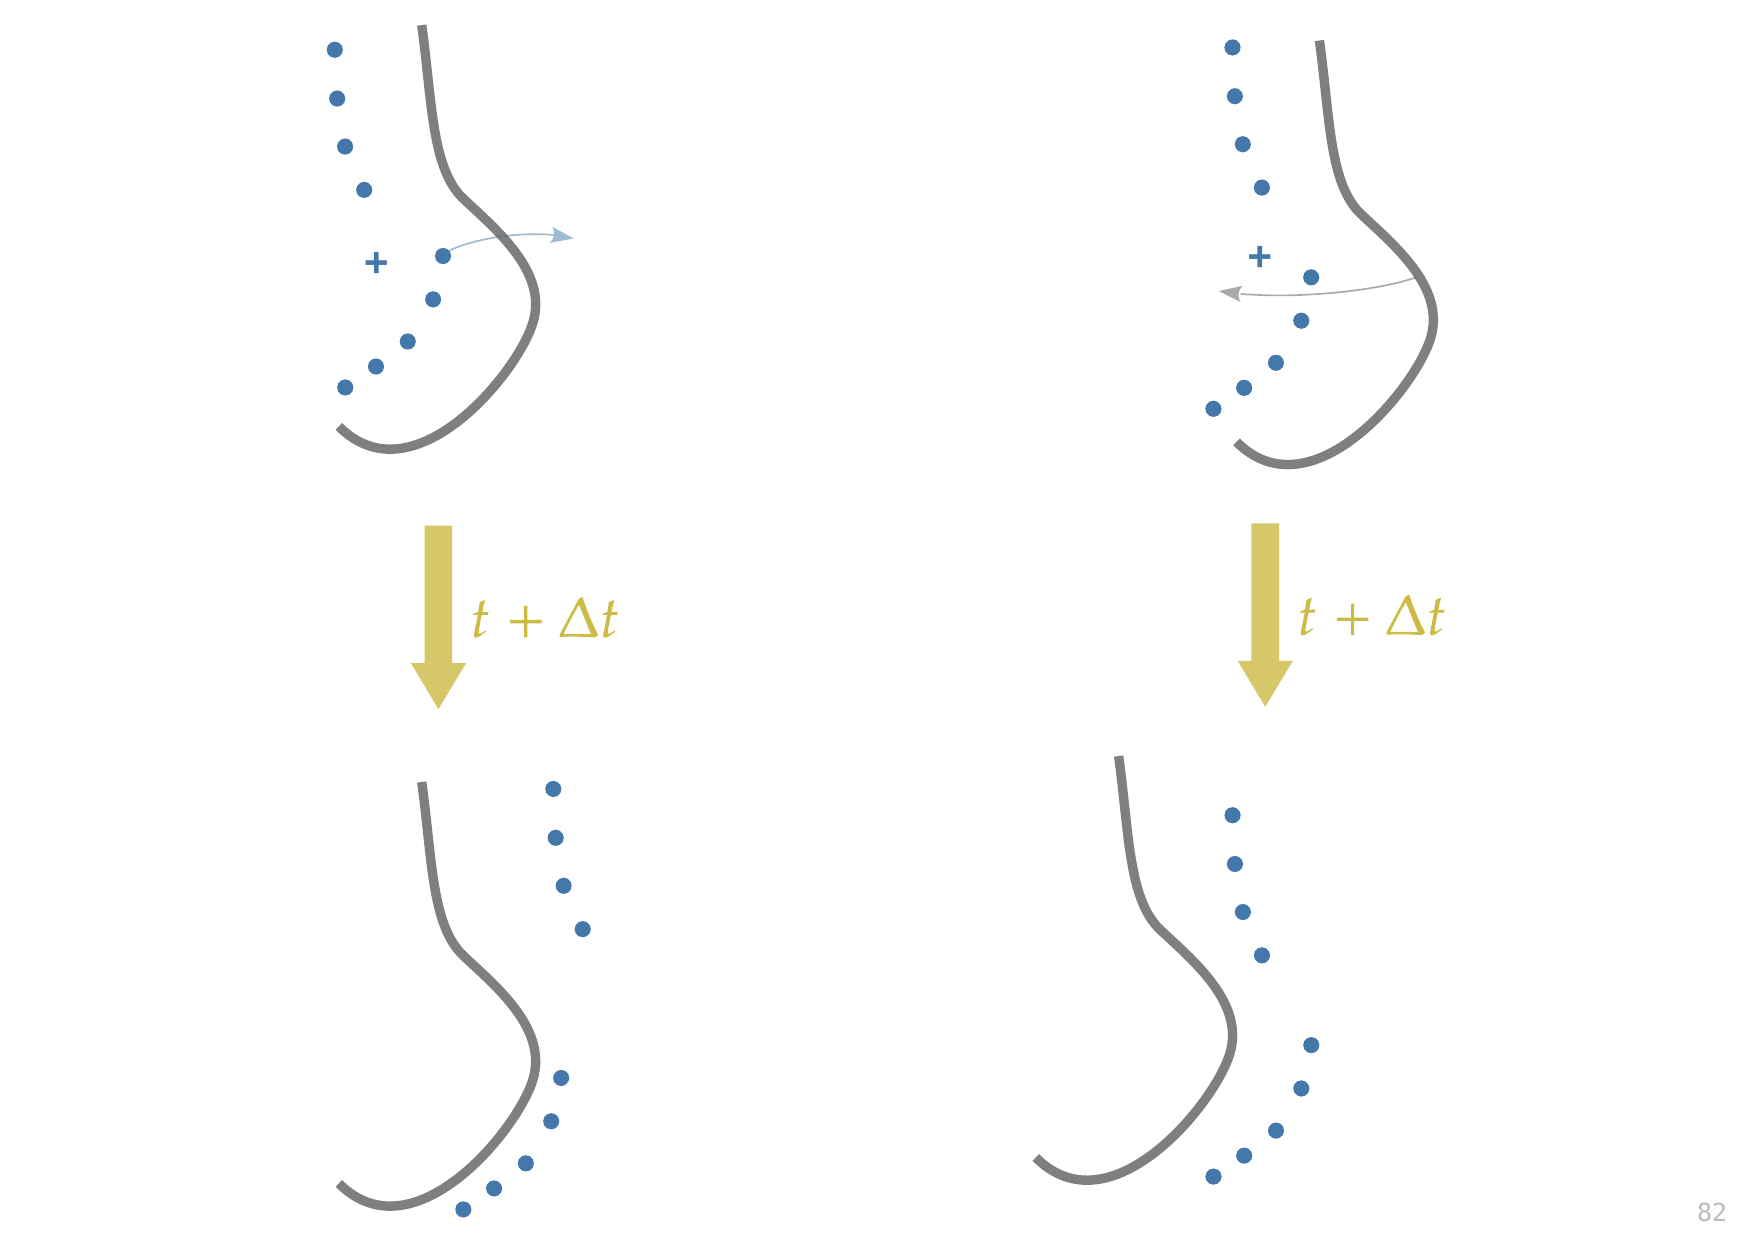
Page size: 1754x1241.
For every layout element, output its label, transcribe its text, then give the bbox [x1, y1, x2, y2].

text_box [337, 138, 354, 155]
text_box [1226, 855, 1244, 873]
text_box [543, 1113, 560, 1130]
text_box [1234, 903, 1251, 921]
text_box [1205, 400, 1222, 417]
text_box [1293, 1080, 1310, 1097]
text_box [559, 597, 598, 638]
text_box [1237, 523, 1293, 707]
text_box [1336, 603, 1369, 636]
text_box [545, 780, 562, 798]
text_box [1205, 1168, 1222, 1185]
text_box [367, 358, 385, 375]
text_box + [1232, 218, 1289, 278]
text_box [574, 921, 591, 938]
text_box [1299, 597, 1316, 636]
text_box [1267, 354, 1285, 371]
text_box [1234, 136, 1251, 153]
text_box [399, 333, 416, 350]
text_box [1224, 807, 1241, 824]
text_box [547, 829, 564, 846]
text_box [553, 1069, 570, 1087]
text_box [1226, 88, 1243, 105]
text_box [434, 247, 452, 265]
text_box [1224, 39, 1241, 56]
text_box [329, 90, 346, 107]
text_box [337, 379, 354, 396]
text_box [472, 600, 489, 638]
text_box [1429, 597, 1445, 636]
text_box [1293, 312, 1310, 329]
text_box [425, 291, 442, 308]
text_box [326, 41, 343, 58]
text_box [410, 525, 467, 710]
text_box [1267, 1122, 1285, 1139]
text_box [510, 605, 542, 638]
text_box [517, 1155, 534, 1172]
text_box [356, 181, 373, 199]
text_box [1253, 179, 1271, 196]
text_box [1303, 269, 1320, 286]
text_box + [349, 224, 406, 284]
text_box [1386, 594, 1425, 636]
text_box [1236, 1147, 1253, 1164]
text_box [455, 1201, 472, 1218]
text_box [1303, 1037, 1320, 1054]
text_box [1253, 947, 1271, 964]
text_box [602, 600, 618, 638]
text_box [485, 1180, 503, 1197]
text_box [555, 877, 572, 894]
text_box [1236, 379, 1253, 396]
